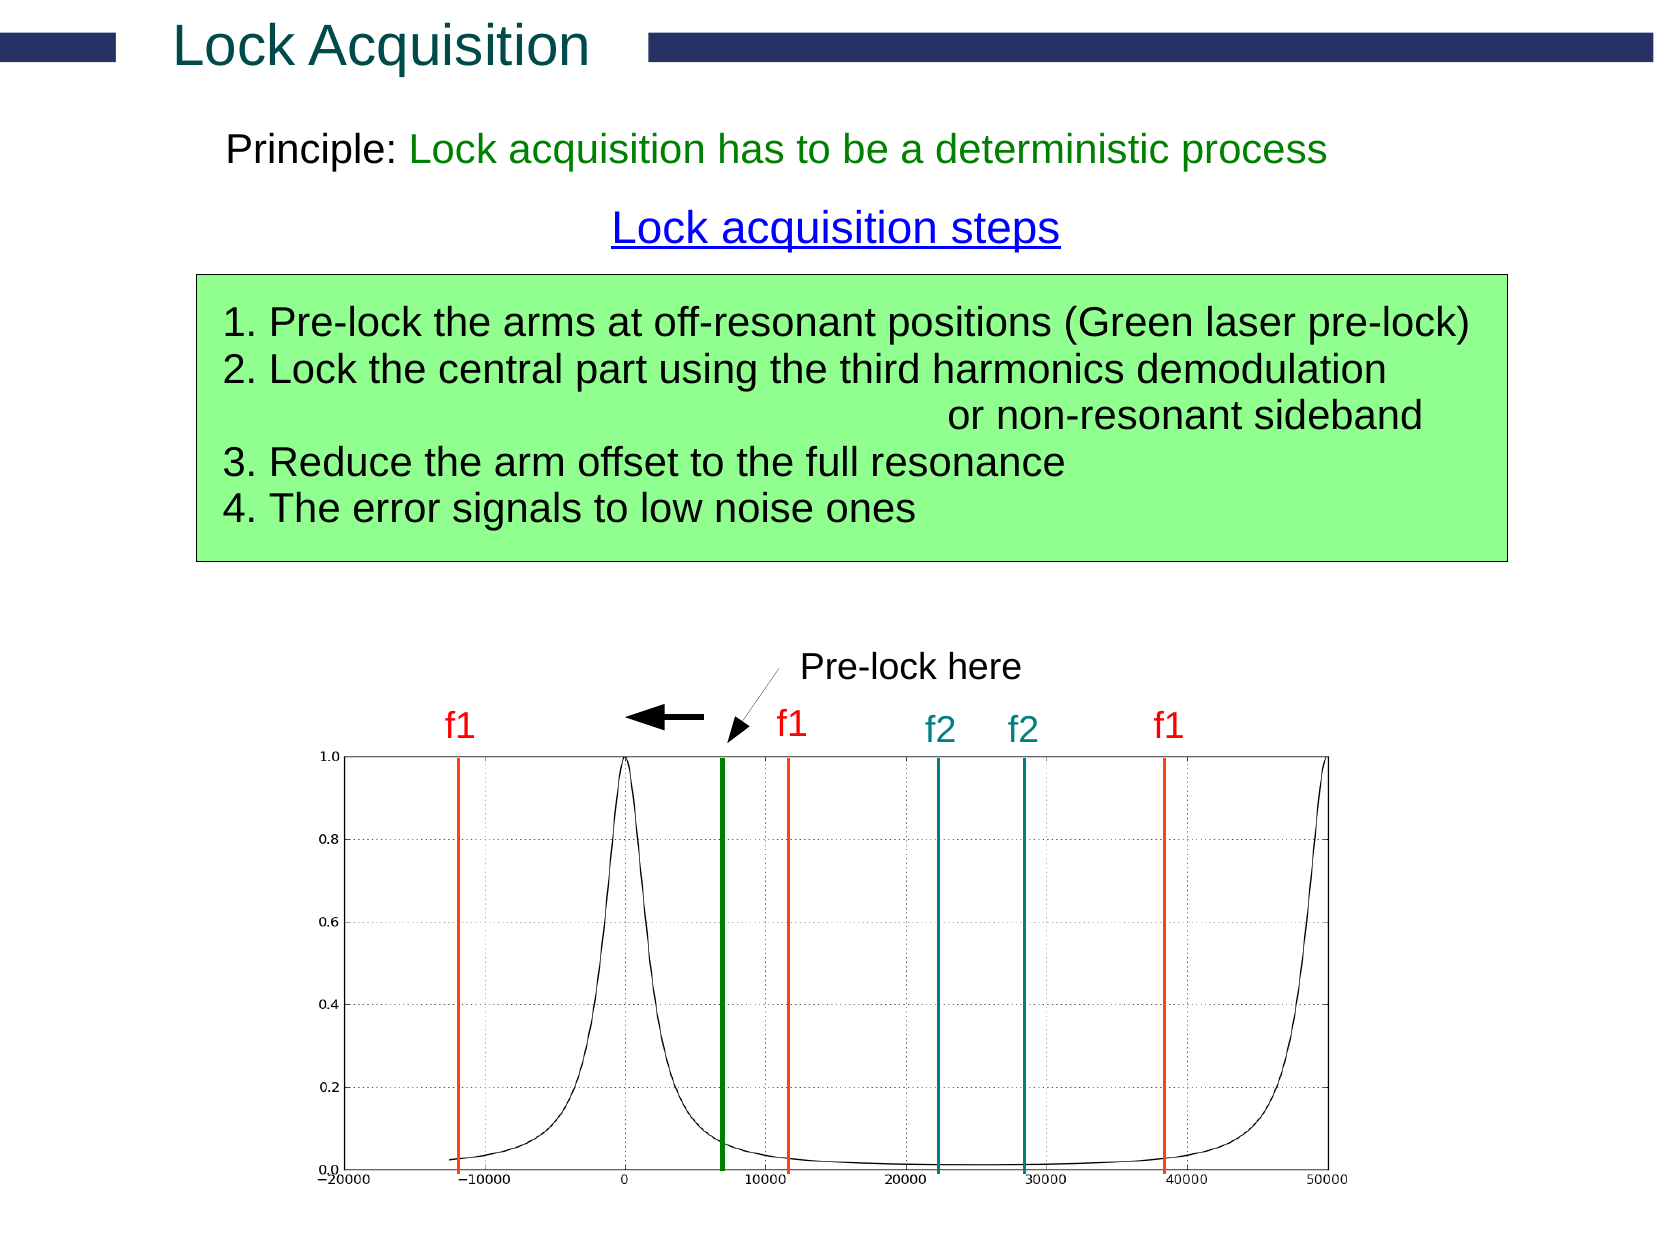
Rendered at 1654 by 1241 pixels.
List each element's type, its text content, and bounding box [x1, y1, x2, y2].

text_box Pre-lock the arms at off-resonant positions (Green laser pre-lock) Lock the central part using the third harmonics demodulation or non-resonant sideband Reduce the arm offset to the full resonance The error signals to low noise ones [207, 291, 1487, 539]
title Lock Acquisition [115, 12, 649, 78]
text_box Principle: Lock acquisition has to be a deterministic process [210, 118, 1344, 180]
text_box f2 [910, 701, 972, 759]
text_box Pre-lock here [785, 637, 1038, 695]
text_box Lock acquisition steps [596, 194, 1076, 261]
text_box [196, 274, 1508, 562]
text_box f2 [993, 701, 1055, 759]
text_box f1 [430, 697, 491, 755]
picture [185, 705, 1454, 1221]
text_box f1 [1138, 697, 1200, 755]
text_box f1 [761, 695, 823, 753]
